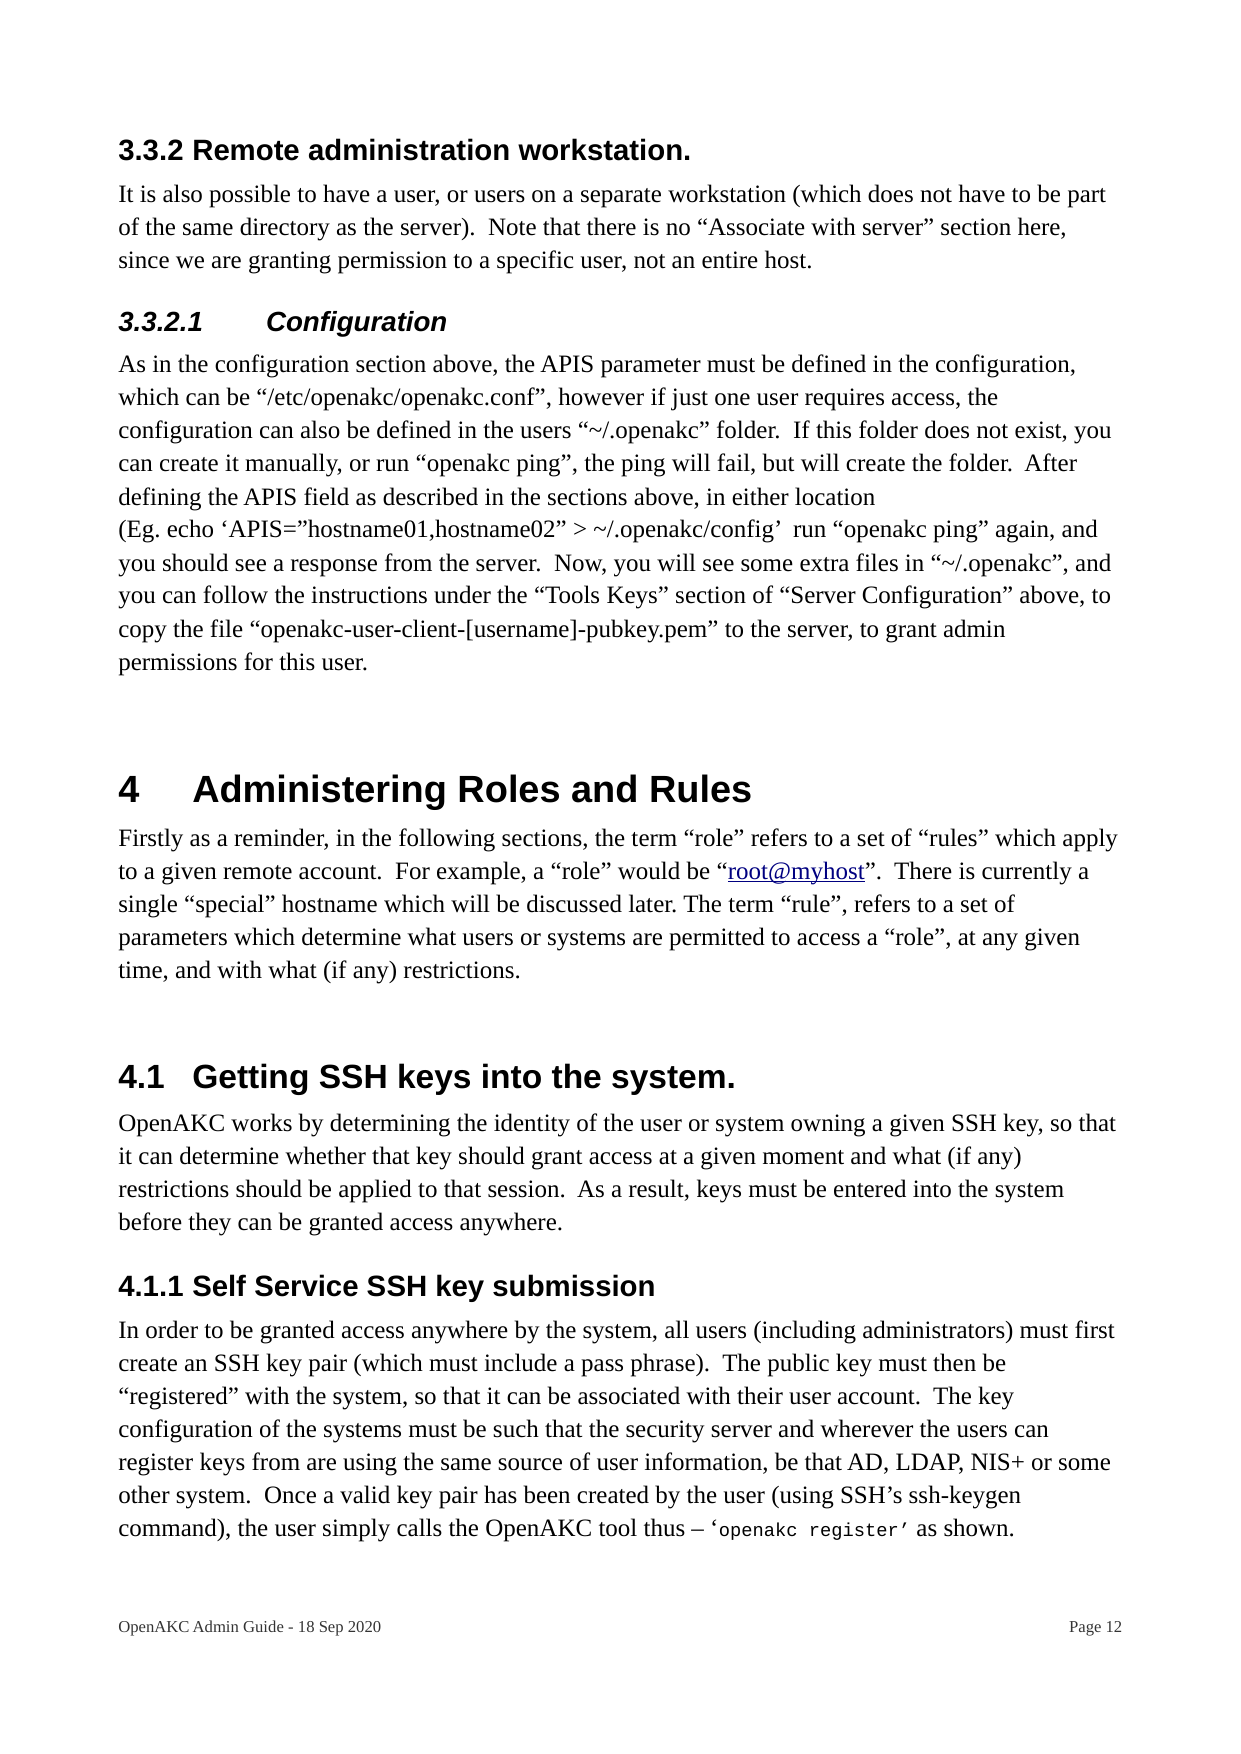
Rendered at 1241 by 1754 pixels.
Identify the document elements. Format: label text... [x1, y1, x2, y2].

subtitle 4.1.1 Self Service SSH key submission [118, 1269, 1122, 1303]
subtitle 4.1 Getting SSH keys into the system. [118, 1057, 1122, 1095]
text As in the configuration section above, the APIS parameter must be defined in the configuration, which can be “/etc/openakc/openakc.conf”, however if just one user requires access, the configuration can also be defined in the users “~/.openakc” folder. If this folder does not exist, you can create it manually, or run “openakc ping”, the ping will fail, but will create the folder. After defining the APIS field as described in the sections above, in either location (Eg. echo ‘APIS=”hostname01,hostname02” > ~/.openakc/config’ run “openakc ping” again, and you should see a response from the server. Now, you will see some extra files in “~/.openakc”, and you can follow the instructions under the “Tools Keys” section of “Server Configuration” above, to copy the file “openakc-user-client-[username]-pubkey.pem” to the server, to grant admin permissions for this user. [118, 349, 1122, 675]
subtitle 3.3.2.1 Configuration [118, 305, 1122, 337]
text OpenAKC works by determining the identity of the user or system owning a given SSH key, so that it can determine whether that key should grant access at a given moment and what (if any) restrictions should be applied to that session. As a result, keys must be entered into the system before they can be granted access anywhere. [118, 1108, 1122, 1236]
subtitle 4 Administering Roles and Rules [118, 767, 1122, 811]
text Firstly as a reminder, in the following sections, the term “role” refers to a set of “rules” which apply to a given remote account. For example, a “role” would be “root@myhost”. There is currently a single “special” hostname which will be discussed later. The term “rule”, refers to a set of parameters which determine what users or systems are permitted to access a “role”, at any given time, and with what (if any) restrictions. [118, 823, 1122, 1017]
subtitle 3.3.2 Remote administration workstation. [118, 133, 1122, 166]
text In order to be granted access anywhere by the system, all users (including administrators) must first create an SSH key pair (which must include a pass phrase). The public key must then be “registered” with the system, so that it can be associated with their user account. The key configuration of the systems must be such that the security server and wherever the users can register keys from are using the same source of user information, be that AD, LDAP, NIS+ or some other system. Once a valid key pair has been created by the user (using SSH’s ssh-keygen command), the user simply calls the OpenAKC tool thus – ‘openakc register’ as shown. [118, 1315, 1122, 1542]
text It is also possible to have a user, or users on a separate workstation (which does not have to be part of the same directory as the server). Note that there is no “Associate with server” section here, since we are granting permission to a specific user, not an entire host. [118, 179, 1122, 274]
